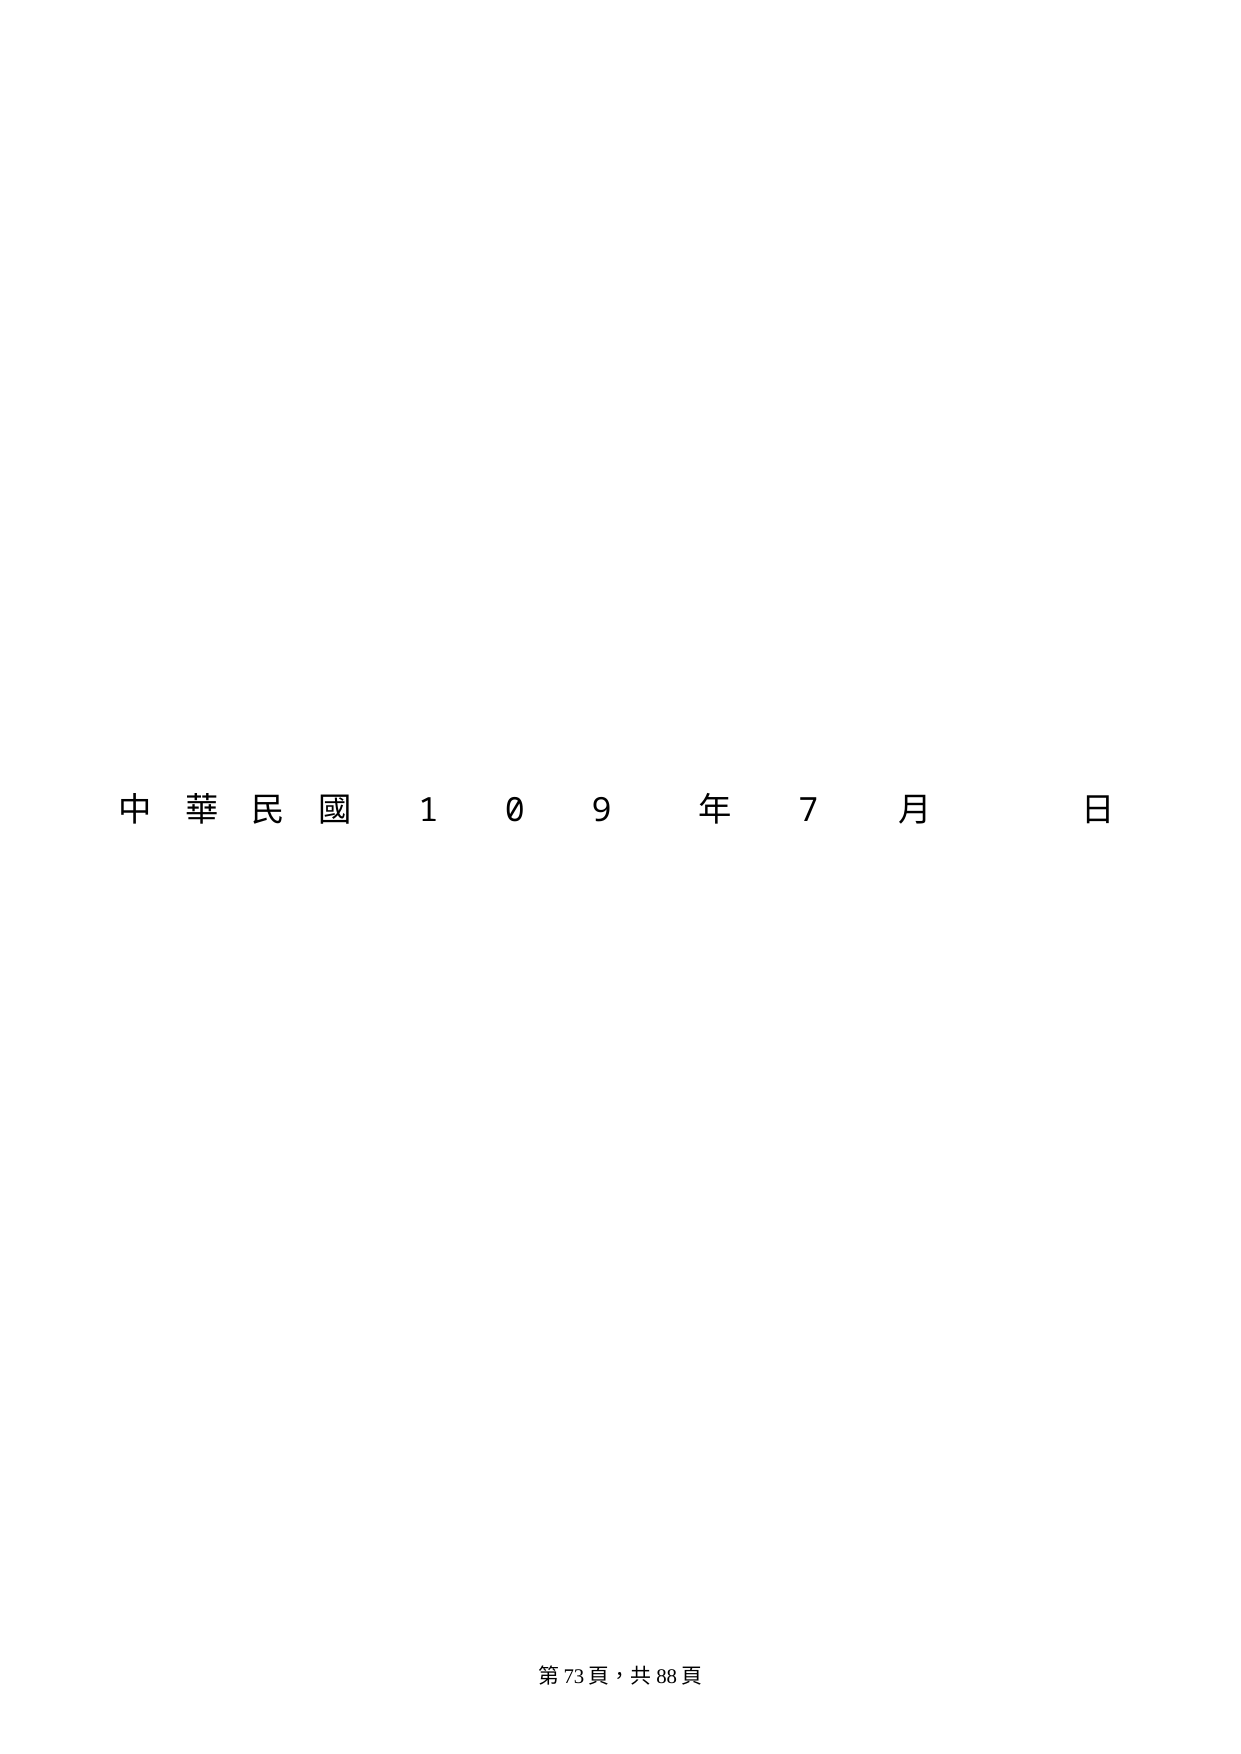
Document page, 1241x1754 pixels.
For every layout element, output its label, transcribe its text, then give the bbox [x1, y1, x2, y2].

text 中 華 民 國 109 年 7 月 日 [118, 766, 1122, 828]
